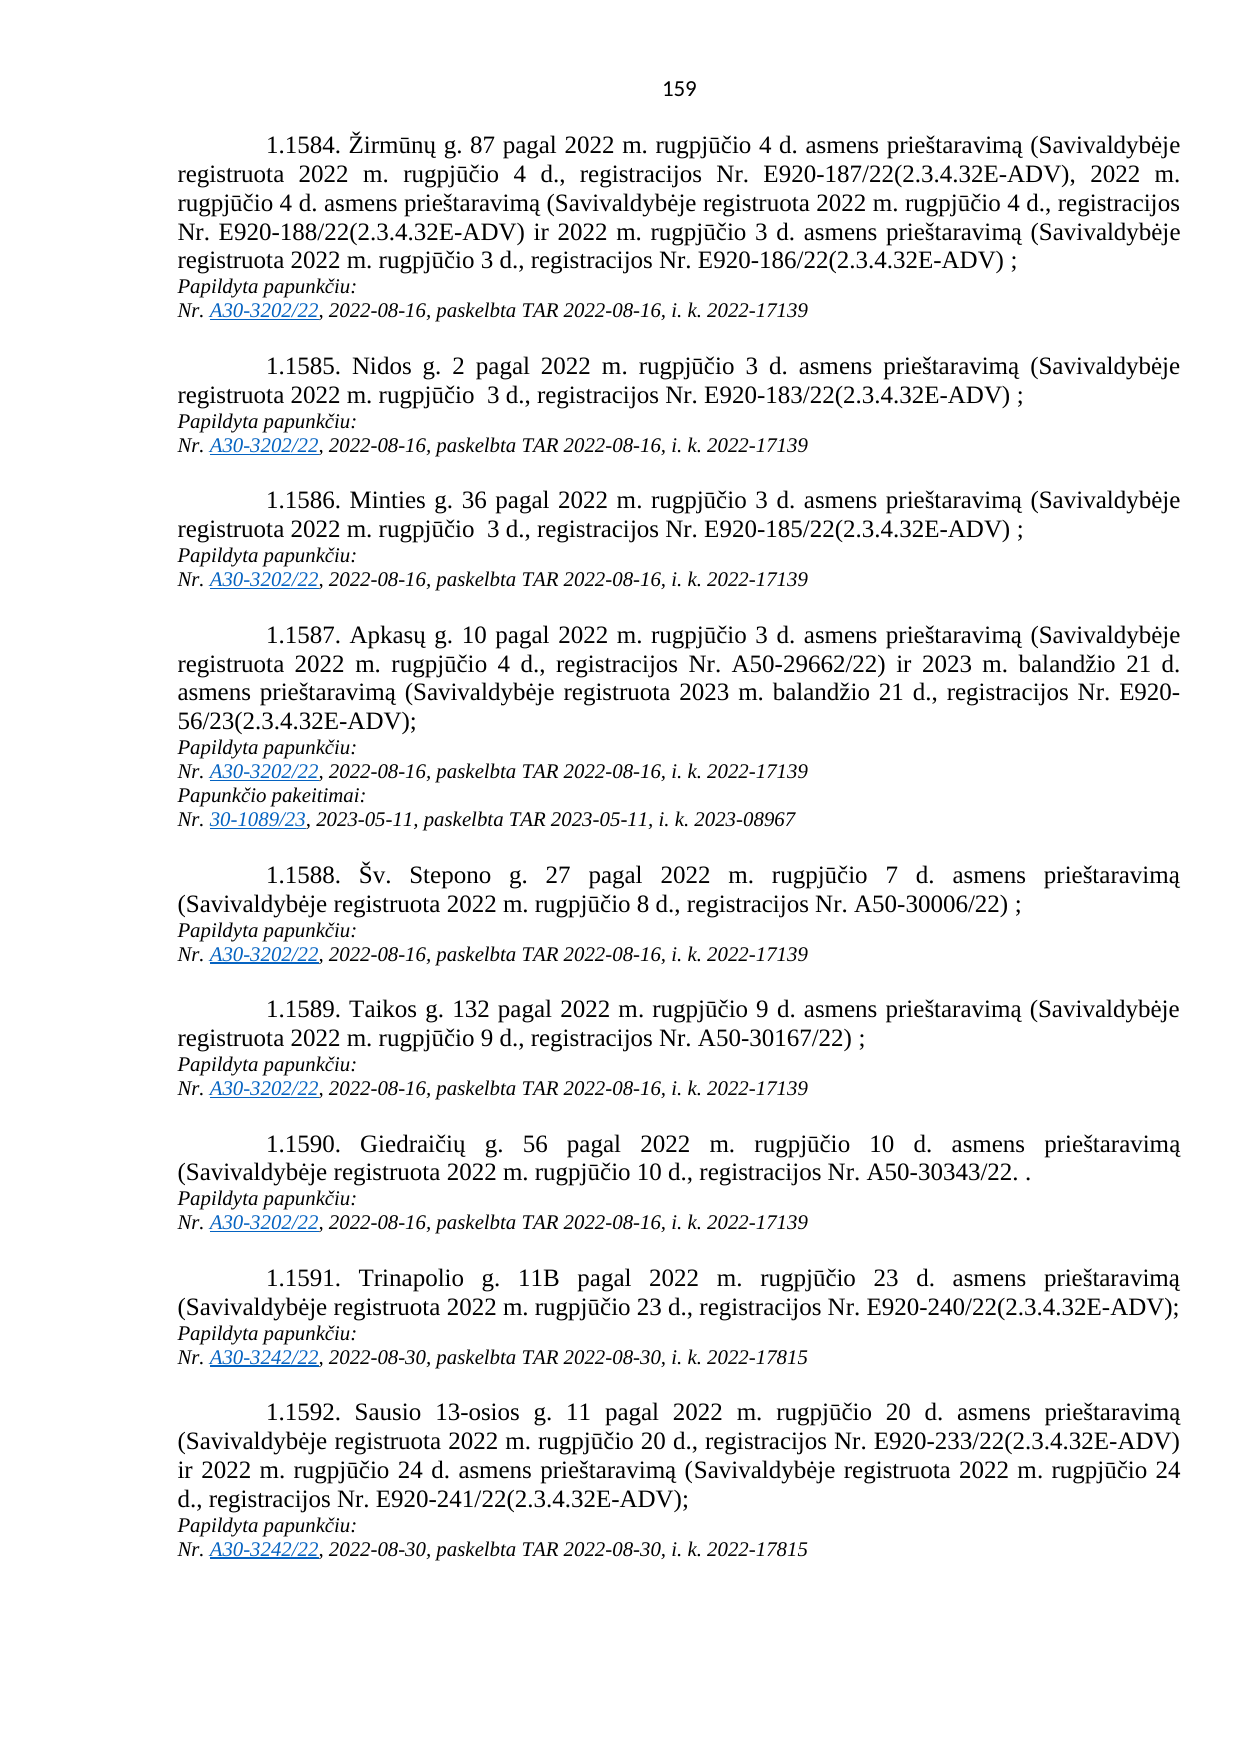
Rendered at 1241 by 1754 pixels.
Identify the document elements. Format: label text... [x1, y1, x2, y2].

text Nr. A30-3202/22, 2022-08-16, paskelbta TAR 2022-08-16, i. k. 2022-17139 [177, 298, 1181, 322]
text Papildyta papunkčiu: [177, 1321, 1181, 1345]
text Papildyta papunkčiu: [177, 735, 1181, 759]
text Nr. A30-3202/22, 2022-08-16, paskelbta TAR 2022-08-16, i. k. 2022-17139 [177, 1210, 1181, 1234]
text 1.1584. Žirmūnų g. 87 pagal 2022 m. rugpjūčio 4 d. asmens prieštaravimą (Savivaldybėje registruota 2022 m. rugpjūčio 4 d., registracijos Nr. E920-187/22(2.3.4.32E-ADV), 2022 m. rugpjūčio 4 d. asmens prieštaravimą (Savivaldybėje registruota 2022 m. rugpjūčio 4 d., registracijos Nr. E920-188/22(2.3.4.32E-ADV) ir 2022 m. rugpjūčio 3 d. asmens prieštaravimą (Savivaldybėje registruota 2022 m. rugpjūčio 3 d., registracijos Nr. E920-186/22(2.3.4.32E-ADV) ; [177, 131, 1181, 274]
text 1.1588. Šv. Stepono g. 27 pagal 2022 m. rugpjūčio 7 d. asmens prieštaravimą (Savivaldybėje registruota 2022 m. rugpjūčio 8 d., registracijos Nr. A50-30006/22) ; [177, 860, 1181, 917]
text Papildyta papunkčiu: [177, 543, 1181, 567]
text Nr. 30-1089/23, 2023-05-11, paskelbta TAR 2023-05-11, i. k. 2023-08967 [177, 807, 1181, 831]
text 1.1587. Apkasų g. 10 pagal 2022 m. rugpjūčio 3 d. asmens prieštaravimą (Savivaldybėje registruota 2022 m. rugpjūčio 4 d., registracijos Nr. A50-29662/22) ir 2023 m. balandžio 21 d. asmens prieštaravimą (Savivaldybėje registruota 2023 m. balandžio 21 d., registracijos Nr. E920-56/23(2.3.4.32E-ADV); [177, 620, 1181, 735]
text Papunkčio pakeitimai: [177, 783, 1181, 807]
text 1.1592. Sausio 13-osios g. 11 pagal 2022 m. rugpjūčio 20 d. asmens prieštaravimą (Savivaldybėje registruota 2022 m. rugpjūčio 20 d., registracijos Nr. E920-233/22(2.3.4.32E-ADV) ir 2022 m. rugpjūčio 24 d. asmens prieštaravimą (Savivaldybėje registruota 2022 m. rugpjūčio 24 d., registracijos Nr. E920-241/22(2.3.4.32E-ADV); [177, 1397, 1181, 1512]
text Nr. A30-3242/22, 2022-08-30, paskelbta TAR 2022-08-30, i. k. 2022-17815 [177, 1537, 1181, 1561]
text 1.1586. Minties g. 36 pagal 2022 m. rugpjūčio 3 d. asmens prieštaravimą (Savivaldybėje registruota 2022 m. rugpjūčio 3 d., registracijos Nr. E920-185/22(2.3.4.32E-ADV) ; [177, 486, 1181, 543]
text Nr. A30-3242/22, 2022-08-30, paskelbta TAR 2022-08-30, i. k. 2022-17815 [177, 1345, 1181, 1369]
text 1.1589. Taikos g. 132 pagal 2022 m. rugpjūčio 9 d. asmens prieštaravimą (Savivaldybėje registruota 2022 m. rugpjūčio 9 d., registracijos Nr. A50-30167/22) ; [177, 994, 1181, 1052]
text Nr. A30-3202/22, 2022-08-16, paskelbta TAR 2022-08-16, i. k. 2022-17139 [177, 567, 1181, 591]
text 1.1591. Trinapolio g. 11B pagal 2022 m. rugpjūčio 23 d. asmens prieštaravimą (Savivaldybėje registruota 2022 m. rugpjūčio 23 d., registracijos Nr. E920-240/22(2.3.4.32E-ADV); [177, 1263, 1181, 1321]
text Papildyta papunkčiu: [177, 1052, 1181, 1076]
text Nr. A30-3202/22, 2022-08-16, paskelbta TAR 2022-08-16, i. k. 2022-17139 [177, 1076, 1181, 1100]
text Papildyta papunkčiu: [177, 917, 1181, 942]
text 1.1585. Nidos g. 2 pagal 2022 m. rugpjūčio 3 d. asmens prieštaravimą (Savivaldybėje registruota 2022 m. rugpjūčio 3 d., registracijos Nr. E920-183/22(2.3.4.32E-ADV) ; [177, 351, 1181, 409]
text Nr. A30-3202/22, 2022-08-16, paskelbta TAR 2022-08-16, i. k. 2022-17139 [177, 759, 1181, 783]
text Nr. A30-3202/22, 2022-08-16, paskelbta TAR 2022-08-16, i. k. 2022-17139 [177, 942, 1181, 966]
text Papildyta papunkčiu: [177, 409, 1181, 433]
text 1.1590. Giedraičių g. 56 pagal 2022 m. rugpjūčio 10 d. asmens prieštaravimą (Savivaldybėje registruota 2022 m. rugpjūčio 10 d., registracijos Nr. A50-30343/22. . [177, 1129, 1181, 1186]
text Papildyta papunkčiu: [177, 1186, 1181, 1210]
text Papildyta papunkčiu: [177, 1512, 1181, 1537]
text Papildyta papunkčiu: [177, 274, 1181, 298]
text Nr. A30-3202/22, 2022-08-16, paskelbta TAR 2022-08-16, i. k. 2022-17139 [177, 433, 1181, 457]
